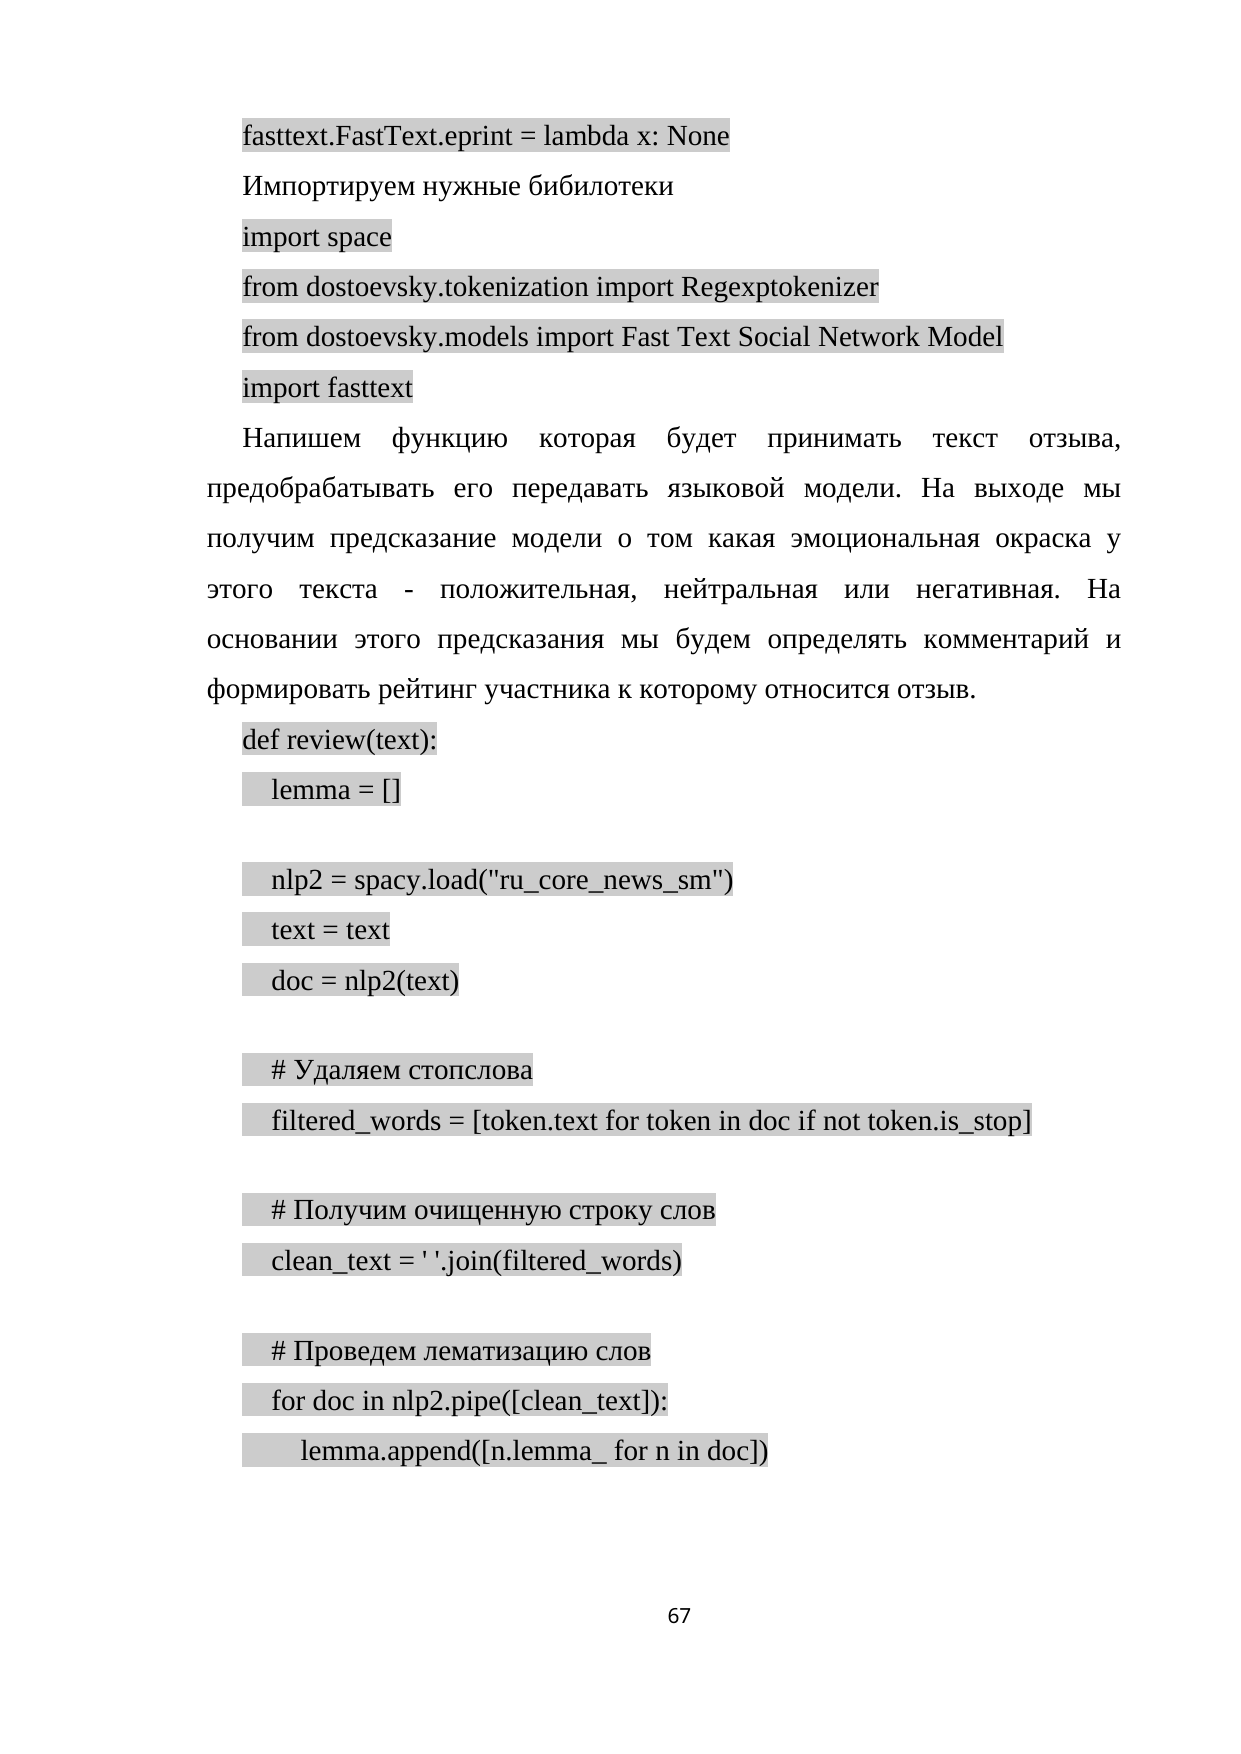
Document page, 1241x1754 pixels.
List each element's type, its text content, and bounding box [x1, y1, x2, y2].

list fasttext.FastText.eprint = lambda x: None [207, 118, 1122, 152]
list text = text [207, 912, 1122, 946]
list def review(text): [207, 722, 1122, 755]
list doc = nlp2(text) [207, 963, 1122, 996]
list for doc in nlp2.pipe([clean_text]): [207, 1383, 1122, 1416]
list nlp2 = spacy.load("ru_core_news_sm") [207, 862, 1122, 896]
list # Удаляем стопслова [207, 1052, 1122, 1086]
list Импортируем нужные бибилотеки [207, 168, 1122, 202]
list Напишем функцию которая будет принимать текст отзыва, предобрабатывать его передавать языковой модели. На выходе мы получим предсказание модели о том какая эмоциональная окраска у этого текста - положительная, нейтральная или негативная. На основании этого предсказания мы будем определять комментарий и формировать рейтинг участника к которому относится отзыв. [207, 420, 1122, 705]
list import fasttext [207, 370, 1122, 403]
list filtered_words = [token.text for token in doc if not token.is_stop] [207, 1103, 1122, 1136]
list lemma.append([n.lemma_ for n in doc]) [207, 1433, 1122, 1467]
list from dostoevsky.tokenization import Regexptokenizer [207, 269, 1122, 303]
list # Получим очищенную строку слов [207, 1192, 1122, 1226]
list import space [207, 219, 1122, 252]
list clean_text = ' '.join(filtered_words) [207, 1243, 1122, 1276]
list from dostoevsky.models import Fast Text Social Network Model [207, 319, 1122, 353]
list lemma = [] [207, 772, 1122, 806]
list # Проведем лематизацию слов [207, 1333, 1122, 1366]
